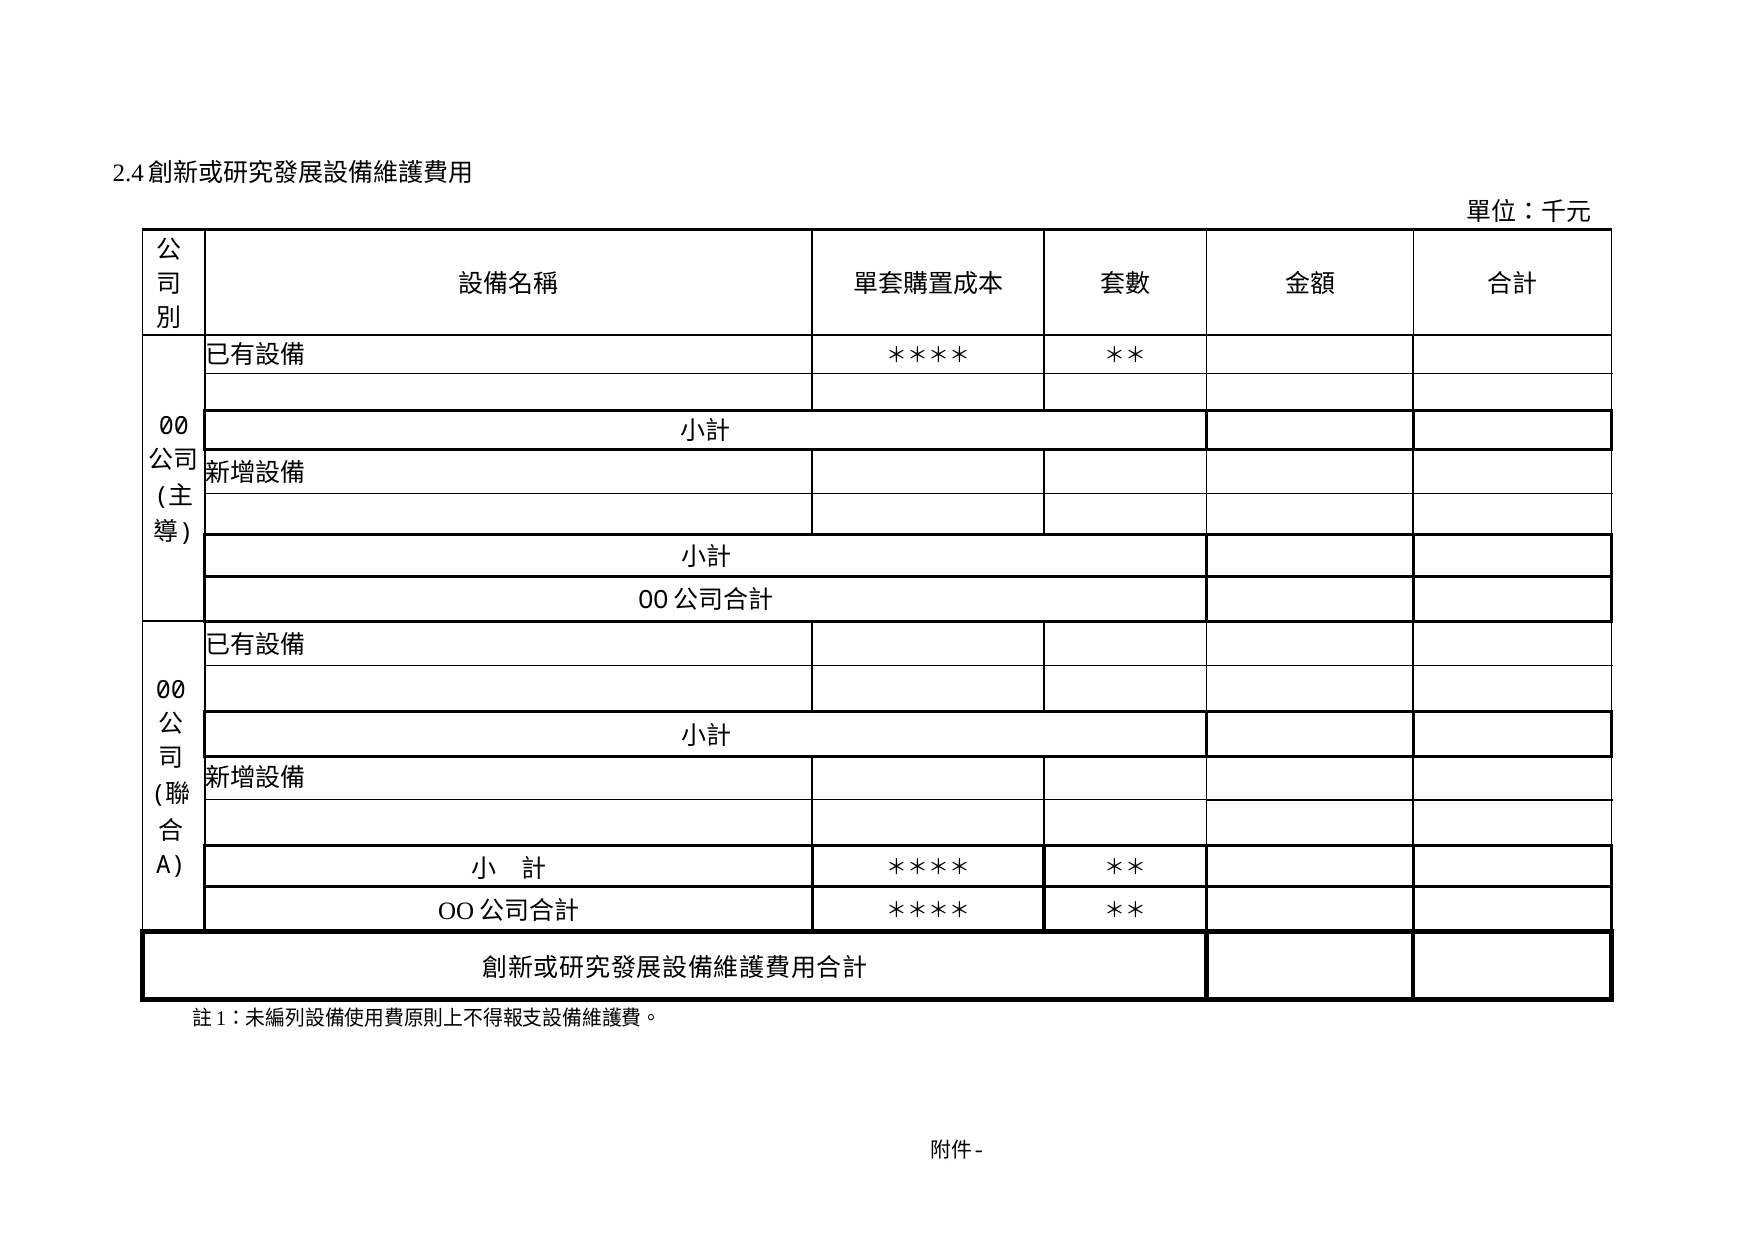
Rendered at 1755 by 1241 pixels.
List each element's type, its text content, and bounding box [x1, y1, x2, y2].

table_cell [1207, 623, 1412, 665]
table_cell [813, 494, 1043, 532]
table_cell [1207, 666, 1412, 710]
table_cell [1045, 758, 1206, 799]
table_cell ＊＊＊＊ [814, 888, 1042, 929]
table_cell 新增設備 小計 [206, 758, 811, 799]
table_cell [1414, 374, 1611, 409]
table_cell 已有設備 [206, 336, 811, 373]
table_cell [1208, 536, 1412, 575]
table_cell [1045, 374, 1206, 409]
table_cell [1415, 578, 1610, 620]
table_cell 小 計 [206, 847, 811, 885]
table_cell ＊＊＊＊ [814, 847, 1042, 885]
table_cell [813, 758, 1043, 799]
table_cell [1207, 494, 1412, 532]
table_cell [1414, 494, 1611, 532]
table_cell 新增設備 [206, 451, 811, 493]
table_cell [1208, 847, 1412, 885]
text 2.4創新或研究發展設備維護費用 [112, 153, 1642, 189]
table_cell [1415, 713, 1610, 755]
table_cell [1207, 801, 1412, 844]
table_cell 小計 [206, 713, 1205, 755]
table_cell [206, 666, 811, 710]
table_cell [813, 666, 1043, 710]
table_header 套數 [1045, 231, 1206, 333]
table_cell 創新或研究發展設備維護費用合計 [145, 934, 1204, 997]
table_cell [1045, 451, 1206, 493]
table_cell OO公司合計 [206, 888, 811, 929]
table_cell [206, 374, 811, 409]
table_cell ＊＊ [1046, 888, 1205, 929]
table_cell [1414, 336, 1611, 373]
text 註1：未編列設備使用費原則上不得報支設備維護費。 [192, 1001, 1642, 1032]
table_cell [1414, 801, 1611, 844]
table_cell [1208, 888, 1412, 929]
table_cell [1414, 623, 1611, 665]
table_cell 小計 [206, 536, 1205, 575]
table_cell [813, 451, 1043, 493]
table_cell OO公司合計 [206, 578, 1205, 620]
table_cell ＊＊＊＊ [813, 336, 1043, 373]
table_cell [1207, 374, 1412, 409]
table_cell [1415, 847, 1610, 885]
table_cell [1207, 336, 1412, 373]
table_cell [1208, 412, 1412, 448]
table_cell [1415, 412, 1610, 448]
text 單位：千元 [112, 192, 1592, 228]
table_cell [206, 800, 811, 844]
table_cell [1207, 758, 1412, 799]
table_cell 已有設備 [206, 623, 811, 665]
table_header 設備名稱 [206, 231, 811, 333]
table_cell 小計 [206, 412, 1205, 448]
table_cell [1415, 536, 1610, 575]
table_cell [1045, 494, 1206, 532]
table_cell [1207, 451, 1412, 493]
table_cell 00公司(主導) [143, 336, 204, 620]
table_cell [1414, 666, 1611, 710]
table_cell ＊＊ [1045, 336, 1206, 373]
table_header 合計 [1414, 231, 1611, 333]
table_cell [1415, 888, 1610, 929]
table_cell [1045, 800, 1206, 844]
table_cell [1208, 713, 1412, 755]
table_cell [813, 374, 1043, 409]
table_cell [206, 494, 811, 532]
table_cell [813, 800, 1043, 844]
table_header 公司別 [143, 231, 204, 333]
table_cell [1045, 623, 1206, 665]
table_cell [1209, 934, 1411, 997]
table_cell 00公司(聯合A) [143, 622, 204, 929]
table_cell [1415, 934, 1609, 997]
table_cell [1414, 758, 1611, 799]
table_cell ＊＊ [1046, 847, 1205, 885]
table_cell [1208, 578, 1412, 620]
table_cell [813, 623, 1043, 665]
table_header 金額 [1207, 231, 1413, 333]
table_cell [1045, 666, 1206, 710]
table_header 單套購置成本 [813, 231, 1043, 333]
table_cell [1414, 451, 1611, 493]
